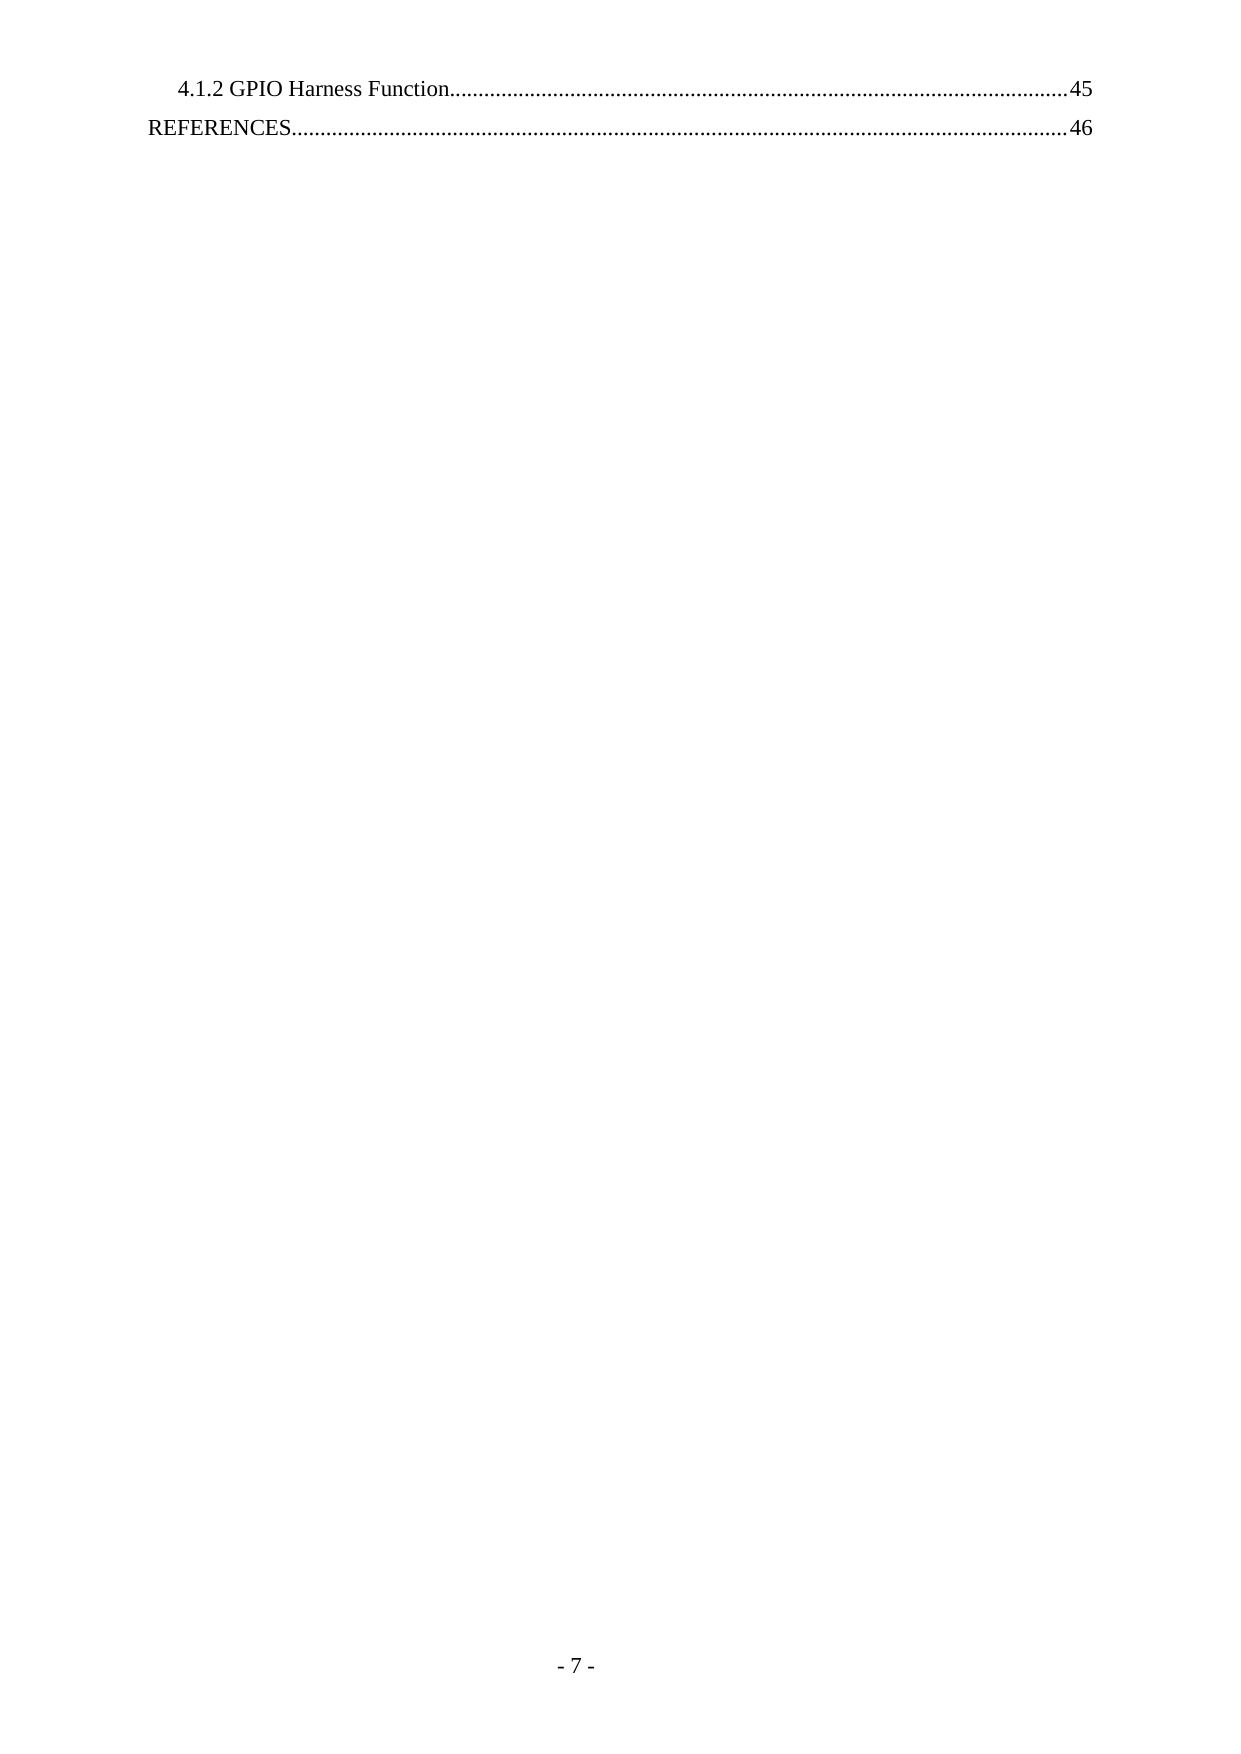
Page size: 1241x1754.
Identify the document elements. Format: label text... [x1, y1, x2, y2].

text 4.1.2 GPIO Harness Function 45 [178, 75, 1092, 101]
text REFERENCES 46 [148, 114, 1092, 140]
